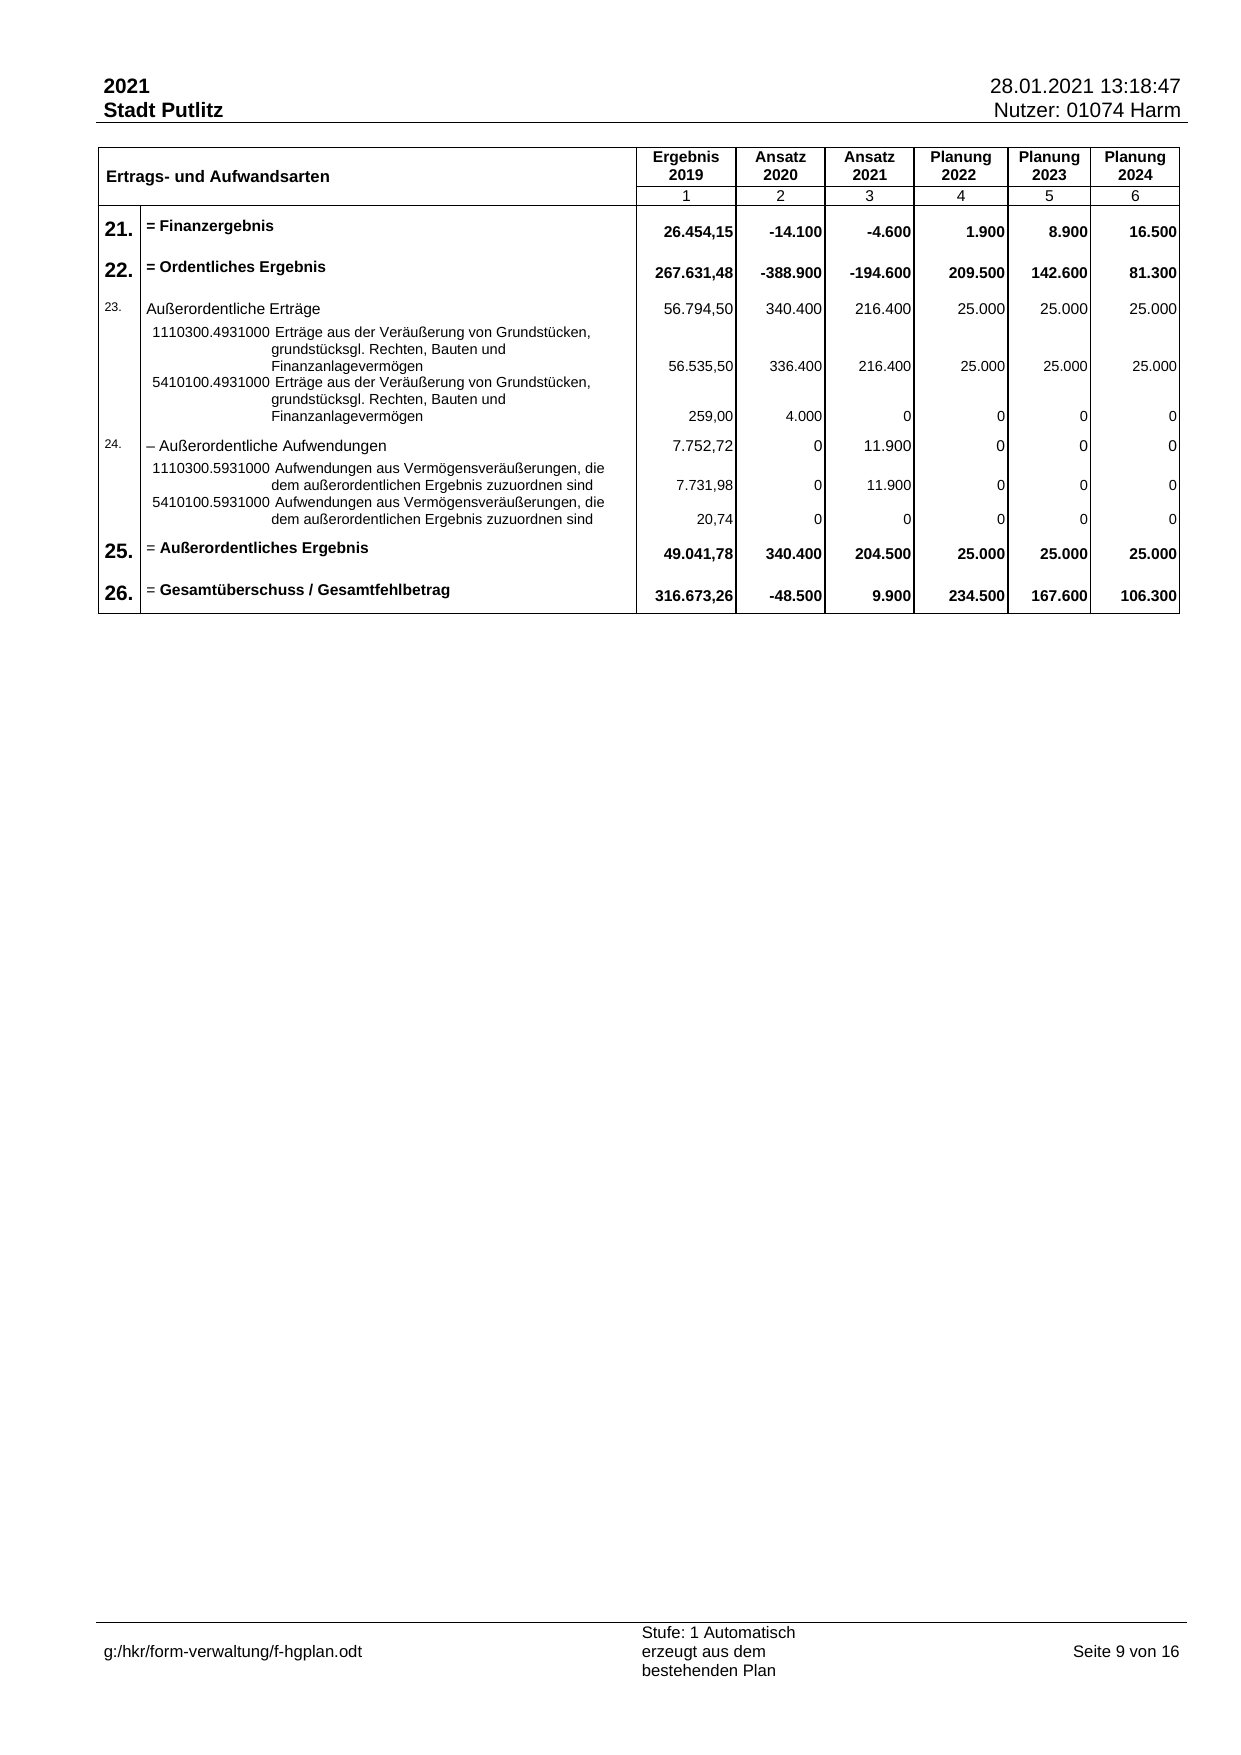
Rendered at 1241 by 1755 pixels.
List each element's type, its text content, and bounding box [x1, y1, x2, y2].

table_cell [99, 460, 140, 494]
table_cell 0 [826, 374, 913, 424]
table_cell 25.000 [915, 324, 1007, 374]
table_header Ansatz 2021 [826, 148, 913, 186]
table_header Ertrags- und Aufwandsarten [99, 148, 636, 205]
table_cell [99, 324, 140, 374]
table_cell 0 [1009, 425, 1090, 460]
table_cell Erträge aus der Veräußerung von Grundstücken, grundstücksgl. Rechten, Bauten und Finanzanlagevermögen [270, 374, 636, 424]
table_cell 4 [915, 187, 1007, 205]
table_cell 0 [737, 494, 824, 527]
table_cell 8.900 [1009, 206, 1090, 246]
table_cell 25.000 [1091, 324, 1179, 374]
table_cell 56.794,50 [637, 288, 735, 324]
table_cell 259,00 [637, 374, 735, 424]
table_cell – Außerordentliche Aufwendungen [141, 425, 636, 460]
table_cell 25.000 [1009, 324, 1090, 374]
table_cell 21. [99, 206, 140, 246]
table_cell 1 [637, 187, 735, 205]
table_cell -4.600 [826, 206, 913, 246]
table_cell 142.600 [1009, 246, 1090, 288]
table_cell = Gesamtüberschuss / Gesamtfehlbetrag [141, 569, 636, 611]
table_cell 216.400 [826, 288, 913, 324]
table_cell 25.000 [915, 288, 1007, 324]
table_cell 26. [99, 569, 140, 611]
table_cell 5410100.5931000 [141, 494, 270, 527]
table_cell -48.500 [737, 569, 824, 611]
table_cell 7.731,98 [637, 460, 735, 494]
table_header Ergebnis 2019 [637, 148, 735, 186]
table_cell 26.454,15 [637, 206, 735, 246]
table_cell 6 [1091, 187, 1179, 205]
table_cell 4.000 [737, 374, 824, 424]
table_cell 11.900 [826, 460, 913, 494]
table_cell 340.400 [737, 288, 824, 324]
table_cell 204.500 [826, 527, 913, 569]
table_cell 340.400 [737, 527, 824, 569]
table_cell 0 [1009, 494, 1090, 527]
table_cell 5410100.4931000 [141, 374, 270, 424]
table_cell Aufwendungen aus Vermögensveräußerungen, die dem außerordentlichen Ergebnis zuzuordnen sind [270, 494, 636, 527]
table_cell 5 [1009, 187, 1090, 205]
table_cell 81.300 [1091, 246, 1179, 288]
table_cell 11.900 [826, 425, 913, 460]
table_cell 3 [826, 187, 913, 205]
table_header Ansatz 2020 [737, 148, 824, 186]
table_cell 0 [1091, 494, 1179, 527]
table_cell 2 [737, 187, 824, 205]
table_cell 25.000 [1009, 288, 1090, 324]
table_cell 0 [915, 494, 1007, 527]
table_cell [99, 494, 140, 527]
table_cell 56.535,50 [637, 324, 735, 374]
table_header Planung 2022 [915, 148, 1007, 186]
table_cell 1110300.5931000 [141, 460, 270, 494]
table_cell 25.000 [1009, 527, 1090, 569]
table_cell 0 [1009, 374, 1090, 424]
table_cell 336.400 [737, 324, 824, 374]
table_cell 234.500 [915, 569, 1007, 611]
table_cell Aufwendungen aus Vermögensveräußerungen, die dem außerordentlichen Ergebnis zuzuordnen sind [270, 460, 636, 494]
table_cell 25.000 [915, 527, 1007, 569]
table_cell 7.752,72 [637, 425, 735, 460]
table_cell 267.631,48 [637, 246, 735, 288]
table_cell 209.500 [915, 246, 1007, 288]
table_cell 0 [1091, 460, 1179, 494]
table_cell [99, 374, 140, 424]
table_cell 23. [99, 288, 140, 324]
table_cell 0 [737, 460, 824, 494]
table_cell 25.000 [1091, 527, 1179, 569]
table_cell 9.900 [826, 569, 913, 611]
table_cell 216.400 [826, 324, 913, 374]
table_header Planung 2023 [1009, 148, 1090, 186]
table_cell 25. [99, 527, 140, 569]
table_cell 20,74 [637, 494, 735, 527]
table_cell 0 [915, 374, 1007, 424]
table_cell -388.900 [737, 246, 824, 288]
table_cell 0 [1091, 425, 1179, 460]
table_cell = Ordentliches Ergebnis [141, 246, 636, 288]
table_header Planung 2024 [1091, 148, 1179, 186]
table_cell 22. [99, 246, 140, 288]
table_cell 0 [1091, 374, 1179, 424]
table_cell 24. [99, 425, 140, 460]
table_cell 49.041,78 [637, 527, 735, 569]
table_cell 0 [826, 494, 913, 527]
table_cell = Außerordentliches Ergebnis [141, 527, 636, 569]
table_cell 167.600 [1009, 569, 1090, 611]
table_cell 1110300.4931000 [141, 324, 270, 374]
table_cell -194.600 [826, 246, 913, 288]
table_cell 25.000 [1091, 288, 1179, 324]
table_cell -14.100 [737, 206, 824, 246]
table_cell 0 [737, 425, 824, 460]
table_cell 0 [915, 425, 1007, 460]
table_cell 1.900 [915, 206, 1007, 246]
table_cell Erträge aus der Veräußerung von Grundstücken, grundstücksgl. Rechten, Bauten und Finanzanlagevermögen [270, 324, 636, 374]
table_cell 16.500 [1091, 206, 1179, 246]
table_cell 316.673,26 [637, 569, 735, 611]
table_cell 106.300 [1091, 569, 1179, 611]
table_cell 0 [1009, 460, 1090, 494]
table_cell Außerordentliche Erträge [141, 288, 636, 324]
table_cell = Finanzergebnis [141, 206, 636, 246]
table_cell 0 [915, 460, 1007, 494]
